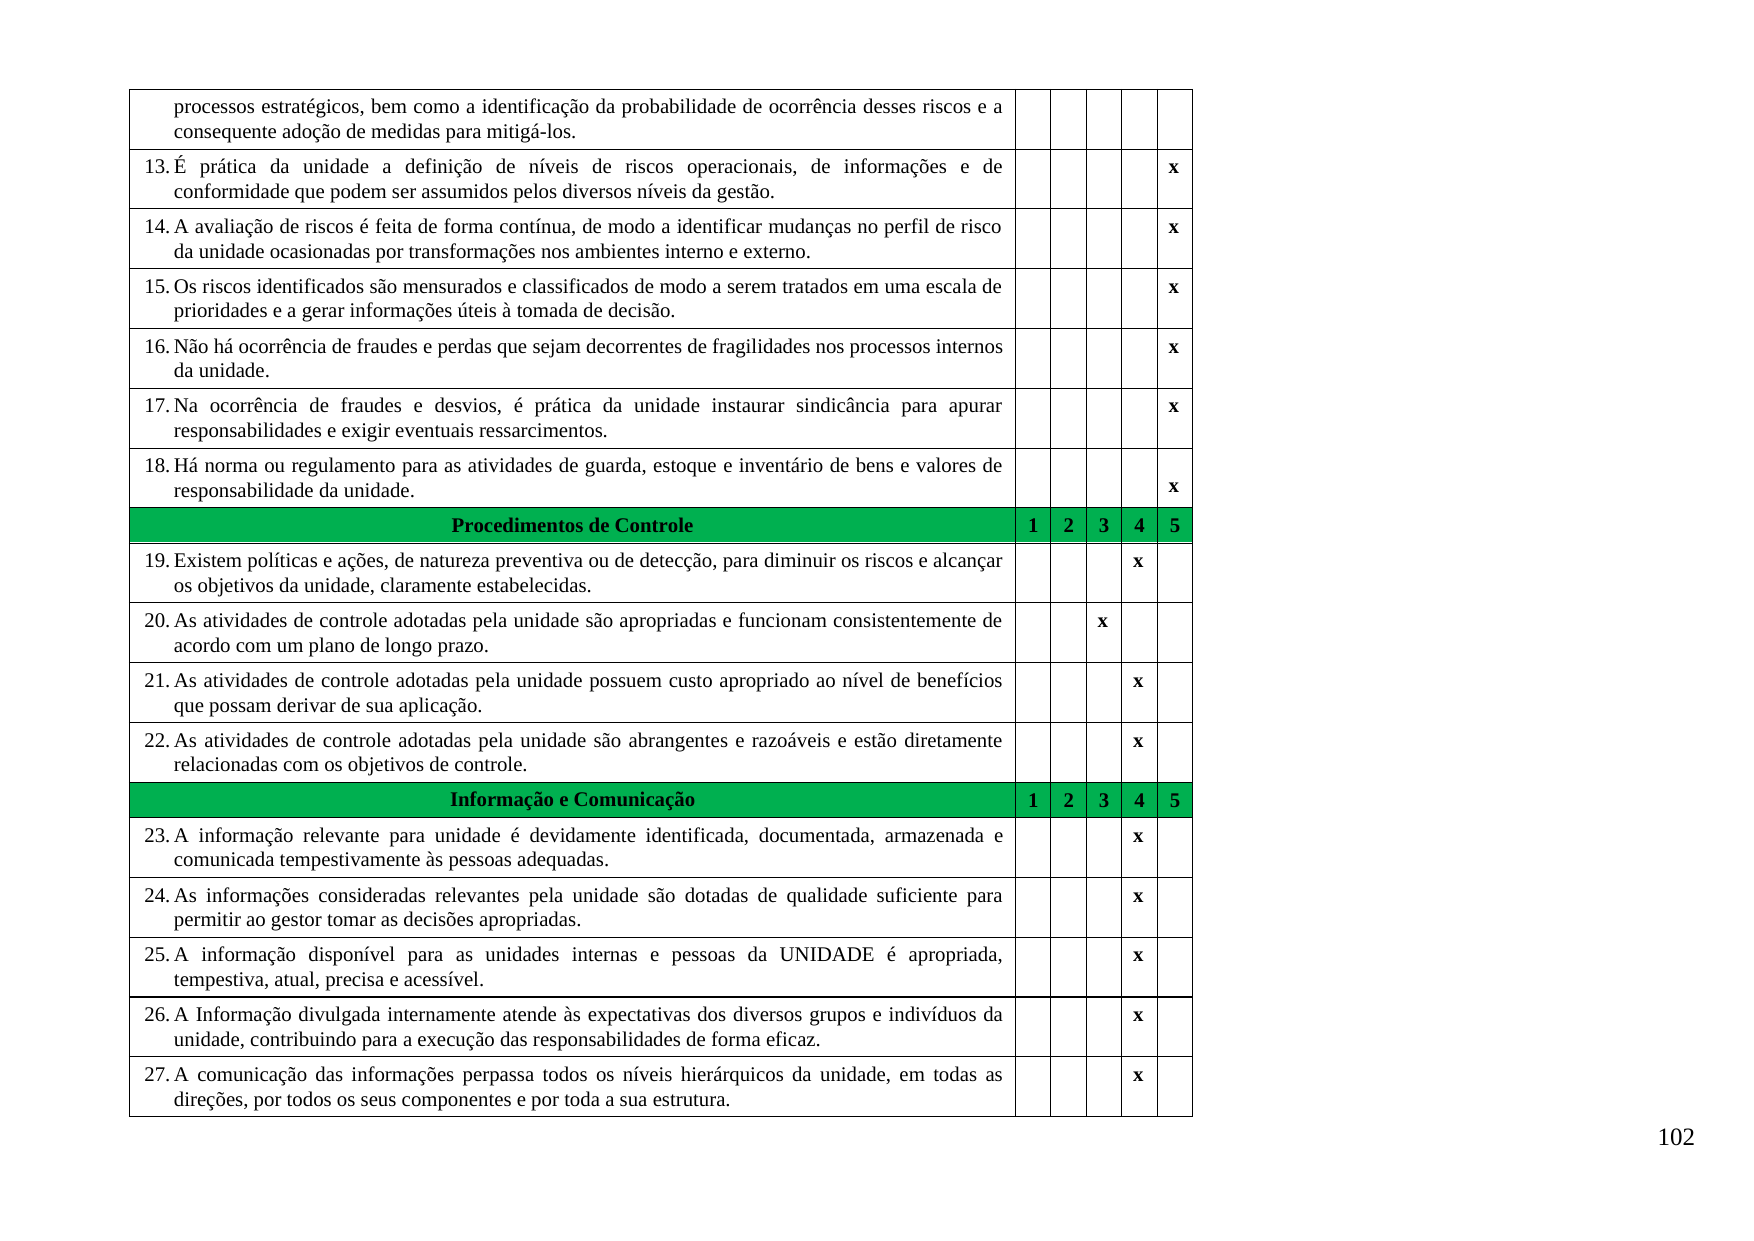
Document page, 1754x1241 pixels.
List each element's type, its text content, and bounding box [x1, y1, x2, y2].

table_cell 2 [1051, 508, 1086, 542]
table_cell [1051, 1057, 1086, 1116]
table_cell [1051, 150, 1086, 208]
table_cell [1051, 818, 1086, 877]
table_cell [1158, 663, 1192, 722]
table_cell x [1158, 449, 1192, 507]
table_cell x [1122, 723, 1157, 782]
table_cell 23. A informação relevante para unidade é devidamente identificada, documentada, armazenada e comunicada tempestivamente às pessoas adequadas. [130, 818, 1015, 877]
table_cell [1158, 998, 1192, 1056]
table_cell [1087, 209, 1121, 268]
table_cell 20. As atividades de controle adotadas pela unidade são apropriadas e funcionam consistentemente de acordo com um plano de longo prazo. [130, 603, 1015, 662]
table_cell x [1087, 603, 1121, 662]
table_cell [1158, 818, 1192, 877]
table_cell x [1122, 818, 1157, 877]
table_cell [1016, 998, 1050, 1056]
table_cell 25. A informação disponível para as unidades internas e pessoas da UNIDADE é apropriada, tempestiva, atual, precisa e acessível. [130, 938, 1015, 996]
table_cell [1087, 269, 1121, 328]
table_cell x [1158, 209, 1192, 268]
table_cell [1087, 329, 1121, 388]
table_cell [1016, 389, 1050, 447]
table_cell 4 [1122, 783, 1157, 817]
table_cell [1122, 449, 1157, 507]
table_cell [1051, 938, 1086, 996]
table_cell [1051, 723, 1086, 782]
table_cell [1016, 150, 1050, 208]
table_cell [1087, 1057, 1121, 1116]
table_cell 17. Na ocorrência de fraudes e desvios, é prática da unidade instaurar sindicância para apurar responsabilidades e exigir eventuais ressarcimentos. [130, 389, 1015, 447]
table_cell [1016, 603, 1050, 662]
table_cell [1158, 90, 1192, 148]
table_cell Procedimentos de Controle [130, 508, 1015, 542]
table_cell 15. Os riscos identificados são mensurados e classificados de modo a serem tratados em uma escala de prioridades e a gerar informações úteis à tomada de decisão. [130, 269, 1015, 328]
table_cell 1 [1016, 783, 1050, 817]
table_cell [1051, 544, 1086, 602]
table_cell [1087, 878, 1121, 937]
table_cell [1016, 1057, 1050, 1116]
table_cell [1016, 878, 1050, 937]
table_cell [1158, 603, 1192, 662]
table_cell [1051, 603, 1086, 662]
table_cell [1087, 998, 1121, 1056]
table_cell 3 [1087, 783, 1121, 817]
table_cell Informação e Comunicação [130, 783, 1015, 817]
table_cell [1016, 663, 1050, 722]
table_cell [1087, 663, 1121, 722]
table_cell [1158, 1057, 1192, 1116]
table_cell [1087, 544, 1121, 602]
table_cell [1051, 90, 1086, 148]
table_cell [1122, 389, 1157, 447]
table_cell x [1158, 150, 1192, 208]
table_cell x [1122, 544, 1157, 602]
table_cell 27. A comunicação das informações perpassa todos os níveis hierárquicos da unidade, em todas as direções, por todos os seus componentes e por toda a sua estrutura. [130, 1057, 1015, 1116]
table_cell [1122, 603, 1157, 662]
table_cell 1 [1016, 508, 1050, 542]
table_cell x [1122, 663, 1157, 722]
table_cell [1087, 938, 1121, 996]
table_cell [1087, 449, 1121, 507]
table_cell [1051, 269, 1086, 328]
table_cell [1051, 878, 1086, 937]
table_cell [1122, 90, 1157, 148]
table_cell 24. As informações consideradas relevantes pela unidade são dotadas de qualidade suficiente para permitir ao gestor tomar as decisões apropriadas. [130, 878, 1015, 937]
table_cell [1122, 329, 1157, 388]
table_cell 16. Não há ocorrência de fraudes e perdas que sejam decorrentes de fragilidades nos processos internos da unidade. [130, 329, 1015, 388]
table_cell [1087, 723, 1121, 782]
table_cell 3 [1087, 508, 1121, 542]
table_cell 22. As atividades de controle adotadas pela unidade são abrangentes e razoáveis e estão diretamente relacionadas com os objetivos de controle. [130, 723, 1015, 782]
table_cell [1122, 269, 1157, 328]
table_cell [1016, 329, 1050, 388]
table_cell x [1122, 878, 1157, 937]
table_cell 4 [1122, 508, 1157, 542]
table_cell x [1158, 389, 1192, 447]
table_cell [1016, 818, 1050, 877]
table_cell x [1122, 938, 1157, 996]
table_cell [1087, 818, 1121, 877]
table_cell [1158, 878, 1192, 937]
table_cell [1016, 723, 1050, 782]
table_cell 18. Há norma ou regulamento para as atividades de guarda, estoque e inventário de bens e valores de responsabilidade da unidade. [130, 449, 1015, 507]
table_cell 19. Existem políticas e ações, de natureza preventiva ou de detecção, para diminuir os riscos e alcançar os objetivos da unidade, claramente estabelecidas. [130, 544, 1015, 602]
table_cell 14. A avaliação de riscos é feita de forma contínua, de modo a identificar mudanças no perfil de risco da unidade ocasionadas por transformações nos ambientes interno e externo. [130, 209, 1015, 268]
table_cell [1051, 389, 1086, 447]
table_cell x [1158, 269, 1192, 328]
table_cell [1087, 389, 1121, 447]
table_cell 5 [1158, 783, 1192, 817]
table_cell 5 [1158, 508, 1192, 542]
table_cell [1051, 998, 1086, 1056]
table_cell [1158, 544, 1192, 602]
table_cell [1016, 209, 1050, 268]
table_cell [1016, 938, 1050, 996]
table_cell [1051, 329, 1086, 388]
table_cell [1087, 90, 1121, 148]
table_cell x [1122, 1057, 1157, 1116]
table_cell processos estratégicos, bem como a identificação da probabilidade de ocorrência desses riscos e a consequente adoção de medidas para mitigá-los. [130, 90, 1015, 148]
table_cell [1122, 209, 1157, 268]
table_cell 21. As atividades de controle adotadas pela unidade possuem custo apropriado ao nível de benefícios que possam derivar de sua aplicação. [130, 663, 1015, 722]
table_cell x [1158, 329, 1192, 388]
table_cell [1016, 544, 1050, 602]
table_cell [1158, 938, 1192, 996]
table_cell 26. A Informação divulgada internamente atende às expectativas dos diversos grupos e indivíduos da unidade, contribuindo para a execução das responsabilidades de forma eficaz. [130, 998, 1015, 1056]
table_cell [1158, 723, 1192, 782]
table_cell [1016, 449, 1050, 507]
table_cell [1051, 663, 1086, 722]
table_cell [1122, 150, 1157, 208]
table_cell [1051, 449, 1086, 507]
table_cell [1051, 209, 1086, 268]
table_cell [1016, 269, 1050, 328]
table_cell 2 [1051, 783, 1086, 817]
table_cell x [1122, 998, 1157, 1056]
table_cell [1016, 90, 1050, 148]
table_cell [1087, 150, 1121, 208]
table_cell 13. É prática da unidade a definição de níveis de riscos operacionais, de informações e de conformidade que podem ser assumidos pelos diversos níveis da gestão. [130, 150, 1015, 208]
